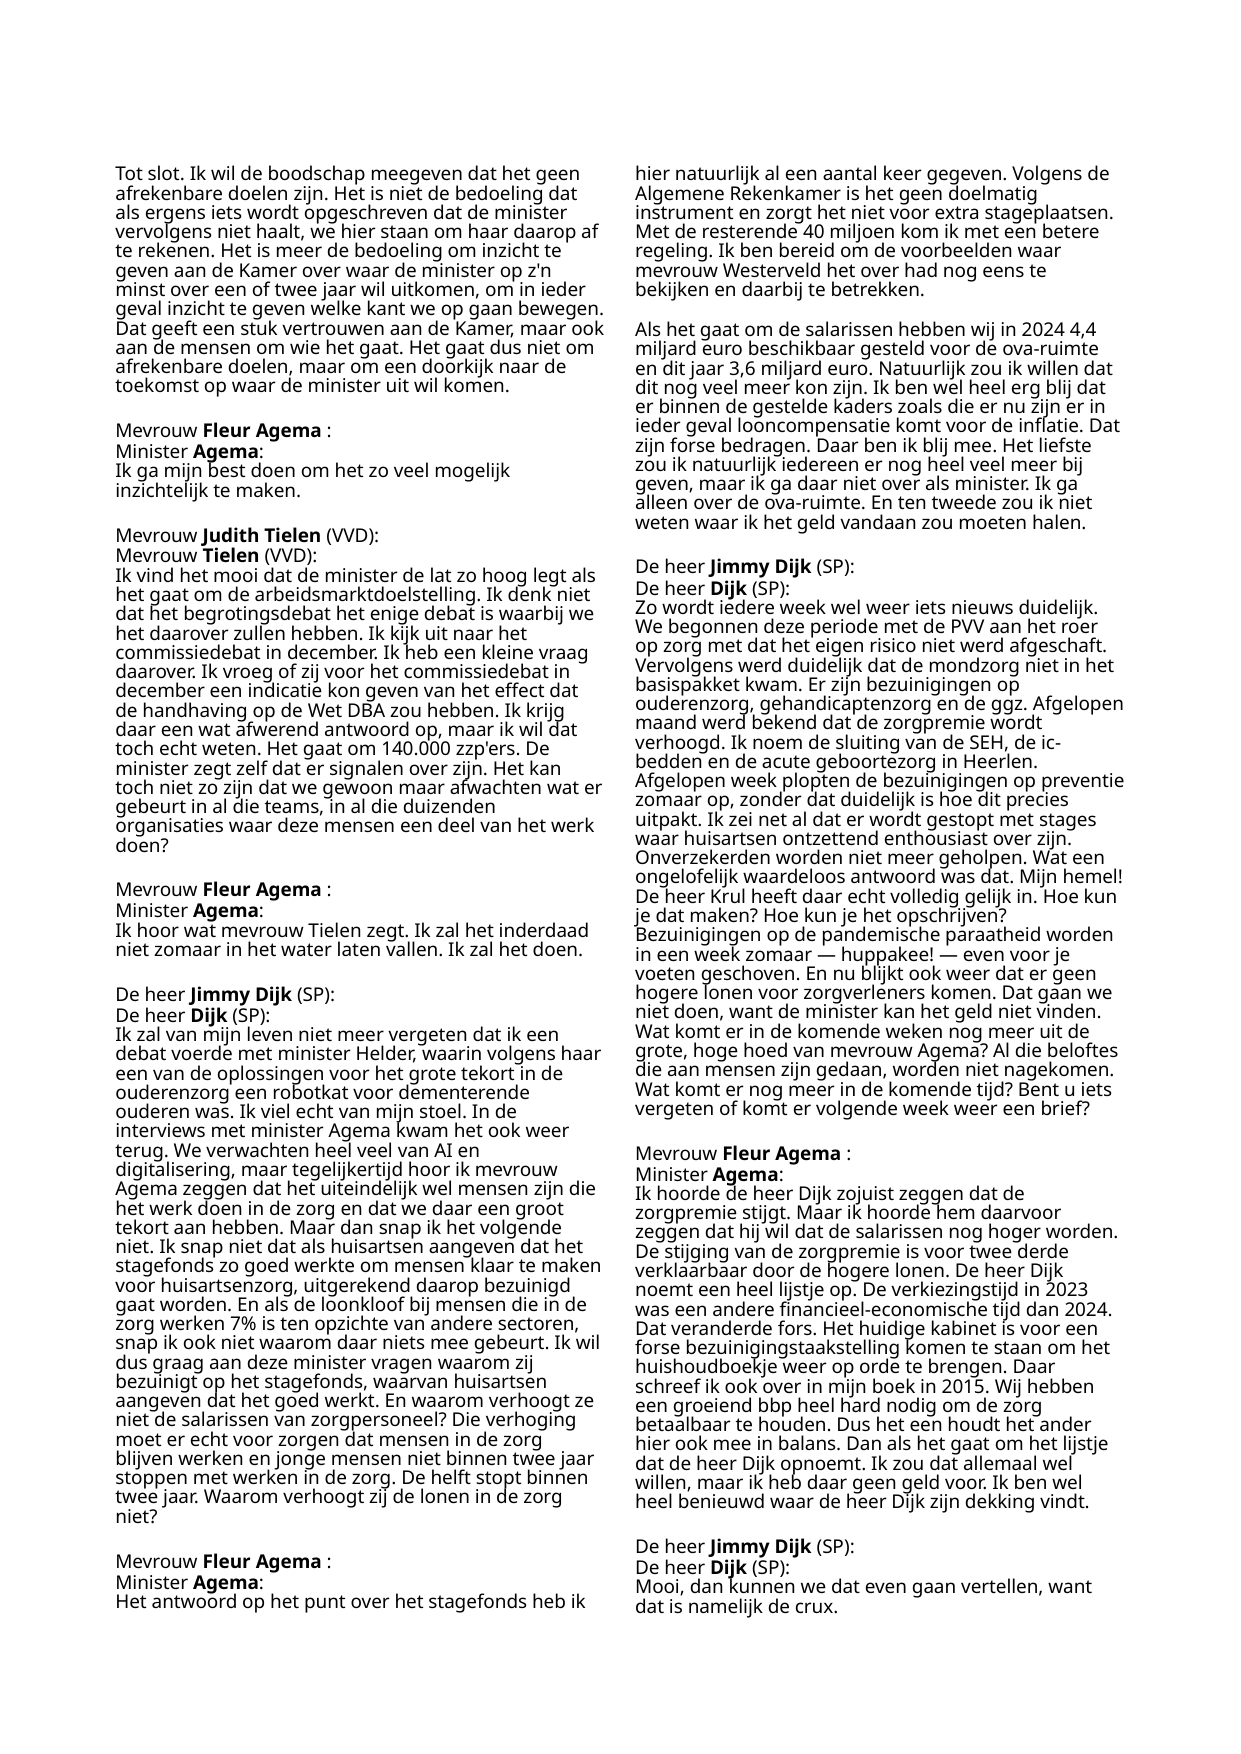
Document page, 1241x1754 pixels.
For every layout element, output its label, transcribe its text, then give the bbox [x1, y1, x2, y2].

text Minister Agema: [115, 443, 605, 462]
text Minister Agema: [115, 902, 605, 922]
text De heer Jimmy Dijk (SP): [635, 1533, 1125, 1559]
text Ik hoorde de heer Dijk zojuist zeggen dat de zorgpremie stijgt. Maar ik hoorde hem daarvoor zeggen dat hij wil dat de salarissen nog hoger worden. De stijging van de zorgpremie is voor twee derde verklaarbaar door de hogere lonen. De heer Dijk noemt een heel lijstje op. De verkiezingstijd in 2023 was een andere financieel-economische tijd dan 2024. Dat veranderde fors. Het huidige kabinet is voor een forse bezuinigingstaakstelling komen te staan om het huishoudboekje weer op orde te brengen. Daar schreef ik ook over in mijn boek in 2015. Wij hebben een groeiend bbp heel hard nodig om de zorg betaalbaar te houden. Dus het een houdt het ander hier ook mee in balans. Dan als het gaat om het lijstje dat de heer Dijk opnoemt. Ik zou dat allemaal wel willen, maar ik heb daar geen geld voor. Ik ben wel heel benieuwd waar de heer Dijk zijn dekking vindt. [635, 1185, 1125, 1512]
text De heer Dijk (SP): [635, 1559, 1125, 1578]
text De heer Dijk (SP): [635, 579, 1125, 599]
text De heer Dijk (SP): [115, 1007, 605, 1026]
text Mevrouw Judith Tielen (VVD): [115, 522, 605, 547]
text De heer Jimmy Dijk (SP): [115, 981, 605, 1007]
text Mevrouw Fleur Agema : [115, 417, 605, 443]
text Het antwoord op het punt over het stagefonds heb ik [115, 1593, 605, 1612]
text De heer Jimmy Dijk (SP): [635, 554, 1125, 579]
text Minister Agema: [115, 1574, 605, 1593]
text Ik hoor wat mevrouw Tielen zegt. Ik zal het inderdaad niet zomaar in het water laten vallen. Ik zal het doen. [115, 922, 605, 960]
text hier natuurlijk al een aantal keer gegeven. Volgens de Algemene Rekenkamer is het geen doelmatig instrument en zorgt het niet voor extra stageplaatsen. Met de resterende 40 miljoen kom ik met een betere regeling. Ik ben bereid om de voorbeelden waar mevrouw Westerveld het over had nog eens te bekijken en daarbij te betrekken. [635, 165, 1125, 300]
text Mevrouw Fleur Agema : [115, 1548, 605, 1574]
text Mevrouw Fleur Agema : [635, 1140, 1125, 1166]
text Tot slot. Ik wil de boodschap meegeven dat het geen afrekenbare doelen zijn. Het is niet de bedoeling dat als ergens iets wordt opgeschreven dat de minister vervolgens niet haalt, we hier staan om haar daarop af te rekenen. Het is meer de bedoeling om inzicht te geven aan de Kamer over waar de minister op z'n minst over een of twee jaar wil uitkomen, om in ieder geval inzicht te geven welke kant we op gaan bewegen. Dat geeft een stuk vertrouwen aan de Kamer, maar ook aan de mensen om wie het gaat. Het gaat dus niet om afrekenbare doelen, maar om een doorkijk naar de toekomst op waar de minister uit wil komen. [115, 165, 605, 397]
text Ik ga mijn best doen om het zo veel mogelijk inzichtelijk te maken. [115, 462, 605, 501]
text Mooi, dan kunnen we dat even gaan vertellen, want dat is namelijk de crux. [635, 1578, 1125, 1617]
text Zo wordt iedere week wel weer iets nieuws duidelijk. We begonnen deze periode met de PVV aan het roer op zorg met dat het eigen risico niet werd afgeschaft. Vervolgens werd duidelijk dat de mondzorg niet in het basispakket kwam. Er zijn bezuinigingen op ouderenzorg, gehandicaptenzorg en de ggz. Afgelopen maand werd bekend dat de zorgpremie wordt verhoogd. Ik noem de sluiting van de SEH, de ic-bedden en de acute geboortezorg in Heerlen. Afgelopen week plopten de bezuinigingen op preventie zomaar op, zonder dat duidelijk is hoe dit precies uitpakt. Ik zei net al dat er wordt gestopt met stages waar huisartsen ontzettend enthousiast over zijn. Onverzekerden worden niet meer geholpen. Wat een ongelofelijk waardeloos antwoord was dat. Mijn hemel! De heer Krul heeft daar echt volledig gelijk in. Hoe kun je dat maken? Hoe kun je het opschrijven? Bezuinigingen op de pandemische paraatheid worden in een week zomaar — huppakee! — even voor je voeten geschoven. En nu blijkt ook weer dat er geen hogere lonen voor zorgverleners komen. Dat gaan we niet doen, want de minister kan het geld niet vinden. Wat komt er in de komende weken nog meer uit de grote, hoge hoed van mevrouw Agema? Al die beloftes die aan mensen zijn gedaan, worden niet nagekomen. Wat komt er nog meer in de komende tijd? Bent u iets vergeten of komt er volgende week weer een brief? [635, 599, 1125, 1119]
text Mevrouw Tielen (VVD): [115, 547, 605, 567]
text Ik vind het mooi dat de minister de lat zo hoog legt als het gaat om de arbeidsmarktdoelstelling. Ik denk niet dat het begrotingsdebat het enige debat is waarbij we het daarover zullen hebben. Ik kijk uit naar het commissiedebat in december. Ik heb een kleine vraag daarover. Ik vroeg of zij voor het commissiedebat in december een indicatie kon geven van het effect dat de handhaving op de Wet DBA zou hebben. Ik krijg daar een wat afwerend antwoord op, maar ik wil dat toch echt weten. Het gaat om 140.000 zzp'ers. De minister zegt zelf dat er signalen over zijn. Het kan toch niet zo zijn dat we gewoon maar afwachten wat er gebeurt in al die teams, in al die duizenden organisaties waar deze mensen een deel van het werk doen? [115, 567, 605, 856]
text Mevrouw Fleur Agema : [115, 877, 605, 902]
text Als het gaat om de salarissen hebben wij in 2024 4,4 miljard euro beschikbaar gesteld voor de ova-ruimte en dit jaar 3,6 miljard euro. Natuurlijk zou ik willen dat dit nog veel meer kon zijn. Ik ben wel heel erg blij dat er binnen de gestelde kaders zoals die er nu zijn er in ieder geval looncompensatie komt voor de inflatie. Dat zijn forse bedragen. Daar ben ik blij mee. Het liefste zou ik natuurlijk iedereen er nog heel veel meer bij geven, maar ik ga daar niet over als minister. Ik ga alleen over de ova-ruimte. En ten tweede zou ik niet weten waar ik het geld vandaan zou moeten halen. [635, 321, 1125, 533]
text Ik zal van mijn leven niet meer vergeten dat ik een debat voerde met minister Helder, waarin volgens haar een van de oplossingen voor het grote tekort in de ouderenzorg een robotkat voor dementerende ouderen was. Ik viel echt van mijn stoel. In de interviews met minister Agema kwam het ook weer terug. We verwachten heel veel van AI en digitalisering, maar tegelijkertijd hoor ik mevrouw Agema zeggen dat het uiteindelijk wel mensen zijn die het werk doen in de zorg en dat we daar een groot tekort aan hebben. Maar dan snap ik het volgende niet. Ik snap niet dat als huisartsen aangeven dat het stagefonds zo goed werkte om mensen klaar te maken voor huisartsenzorg, uitgerekend daarop bezuinigd gaat worden. En als de loonkloof bij mensen die in de zorg werken 7% is ten opzichte van andere sectoren, snap ik ook niet waarom daar niets mee gebeurt. Ik wil dus graag aan deze minister vragen waarom zij bezuinigt op het stagefonds, waarvan huisartsen aangeven dat het goed werkt. En waarom verhoogt ze niet de salarissen van zorgpersoneel? Die verhoging moet er echt voor zorgen dat mensen in de zorg blijven werken en jonge mensen niet binnen twee jaar stoppen met werken in de zorg. De helft stopt binnen twee jaar. Waarom verhoogt zij de lonen in de zorg niet? [115, 1026, 605, 1527]
text Minister Agema: [635, 1166, 1125, 1185]
